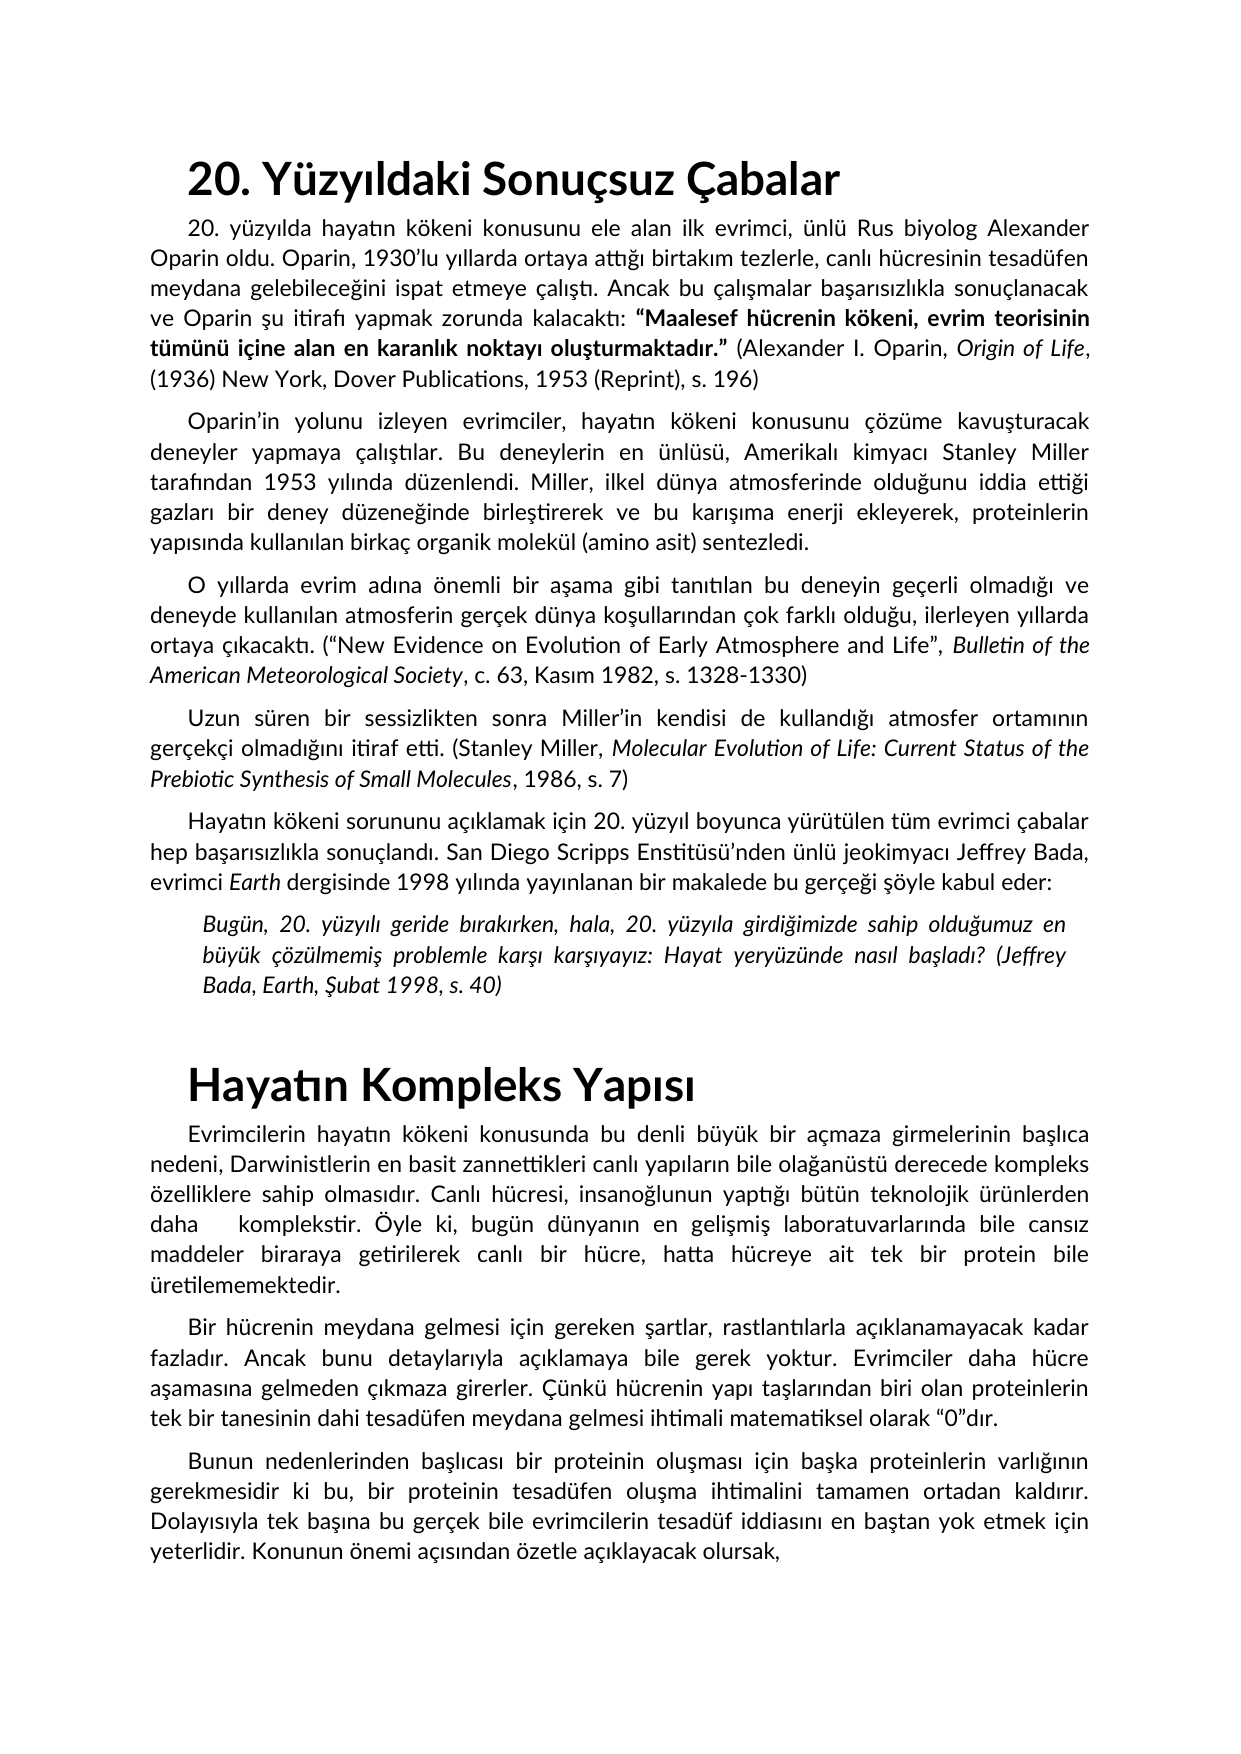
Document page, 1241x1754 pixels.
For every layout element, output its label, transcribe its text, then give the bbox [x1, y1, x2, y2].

subtitle 20. Yüzyıldaki Sonuçsuz Çabalar [187, 150, 1090, 205]
text Bunun nedenlerinden başlıcası bir proteinin oluşması için başka proteinlerin varlığının gerekmesidir ki bu, bir proteinin tesadüfen oluşma ihtimalini tamamen ortadan kaldırır. Dolayısıyla tek başına bu gerçek bile evrimcilerin tesadüf iddiasını en baştan yok etmek için yeterlidir. Konunun önemi açısından özetle açıklayacak olursak, [150, 1446, 1090, 1564]
text Oparin’in yolunu izleyen evrimciler, hayatın kökeni konusunu çözüme kavuşturacak deneyler yapmaya çalıştılar. Bu deneylerin en ünlüsü, Amerikalı kimyacı Stanley Miller tarafından 1953 yılında düzenlendi. Miller, ilkel dünya atmosferinde olduğunu iddia ettiği gazları bir deney düzeneğinde birleştirerek ve bu karışıma enerji ekleyerek, proteinlerin yapısında kullanılan birkaç organik molekül (amino asit) sentezledi. [150, 407, 1090, 555]
text Hayatın kökeni sorununu açıklamak için 20. yüzyıl boyunca yürütülen tüm evrimci çabalar hep başarısızlıkla sonuçlandı. San Diego Scripps Enstitüsü’nden ünlü jeokimyacı Jeffrey Bada, evrimci Earth dergisinde 1998 yılında yayınlanan bir makalede bu gerçeği şöyle kabul eder: [150, 807, 1090, 895]
text Bir hücrenin meydana gelmesi için gereken şartlar, rastlantılarla açıklanamayacak kadar fazladır. Ancak bunu detaylarıyla açıklamaya bile gerek yoktur. Evrimciler daha hücre aşamasına gelmeden çıkmaza girerler. Çünkü hücrenin yapı taşlarından biri olan proteinlerin tek bir tanesinin dahi tesadüfen meydana gelmesi ihtimali matematiksel olarak “0”dır. [150, 1313, 1090, 1431]
text O yıllarda evrim adına önemli bir aşama gibi tanıtılan bu deneyin geçerli olmadığı ve deneyde kullanılan atmosferin gerçek dünya koşullarından çok farklı olduğu, ilerleyen yıllarda ortaya çıkacaktı. (“New Evidence on Evolution of Early Atmosphere and Life”, Bulletin of the American Meteorological Society, c. 63, Kasım 1982, s. 1328-1330) [150, 571, 1090, 689]
subtitle Hayatın Kompleks Yapısı [187, 1056, 1090, 1111]
text Evrimcilerin hayatın kökeni konusunda bu denli büyük bir açmaza girmelerinin başlıca nedeni, Darwinistlerin en basit zannettikleri canlı yapıların bile olağanüstü derecede kompleks özelliklere sahip olmasıdır. Canlı hücresi, insanoğlunun yaptığı bütün teknolojik ürünlerden daha komplekstir. Öyle ki, bugün dünyanın en gelişmiş laboratuvarlarında bile cansız maddeler biraraya getirilerek canlı bir hücre, hatta hücreye ait tek bir protein bile üretilememektedir. [150, 1119, 1090, 1298]
text Uzun süren bir sessizlikten sonra Miller’in kendisi de kullandığı atmosfer ortamının gerçekçi olmadığını itiraf etti. (Stanley Miller, Molecular Evolution of Life: Current Status of the Prebiotic Synthesis of Small Molecules, 1986, s. 7) [150, 704, 1090, 792]
text 20. yüzyılda hayatın kökeni konusunu ele alan ilk evrimci, ünlü Rus biyolog Alexander Oparin oldu. Oparin, 1930’lu yıllarda ortaya attığı birtakım tezlerle, canlı hücresinin tesadüfen meydana gelebileceğini ispat etmeye çalıştı. Ancak bu çalışmalar başarısızlıkla sonuçlanacak ve Oparin şu itirafı yapmak zorunda kalacaktı: “Maalesef hücrenin kökeni, evrim teorisinin tümünü içine alan en karanlık noktayı oluşturmaktadır.” (Alexander I. Oparin, Origin of Life, (1936) New York, Dover Publications, 1953 (Reprint), s. 196) [150, 213, 1090, 392]
text Bugün, 20. yüzyılı geride bırakırken, hala, 20. yüzyıla girdiğimizde sahip olduğumuz en büyük çözülmemiş problemle karşı karşıyayız: Hayat yeryüzünde nasıl başladı? (Jeffrey Bada, Earth, Şubat 1998, s. 40) [202, 910, 1068, 998]
